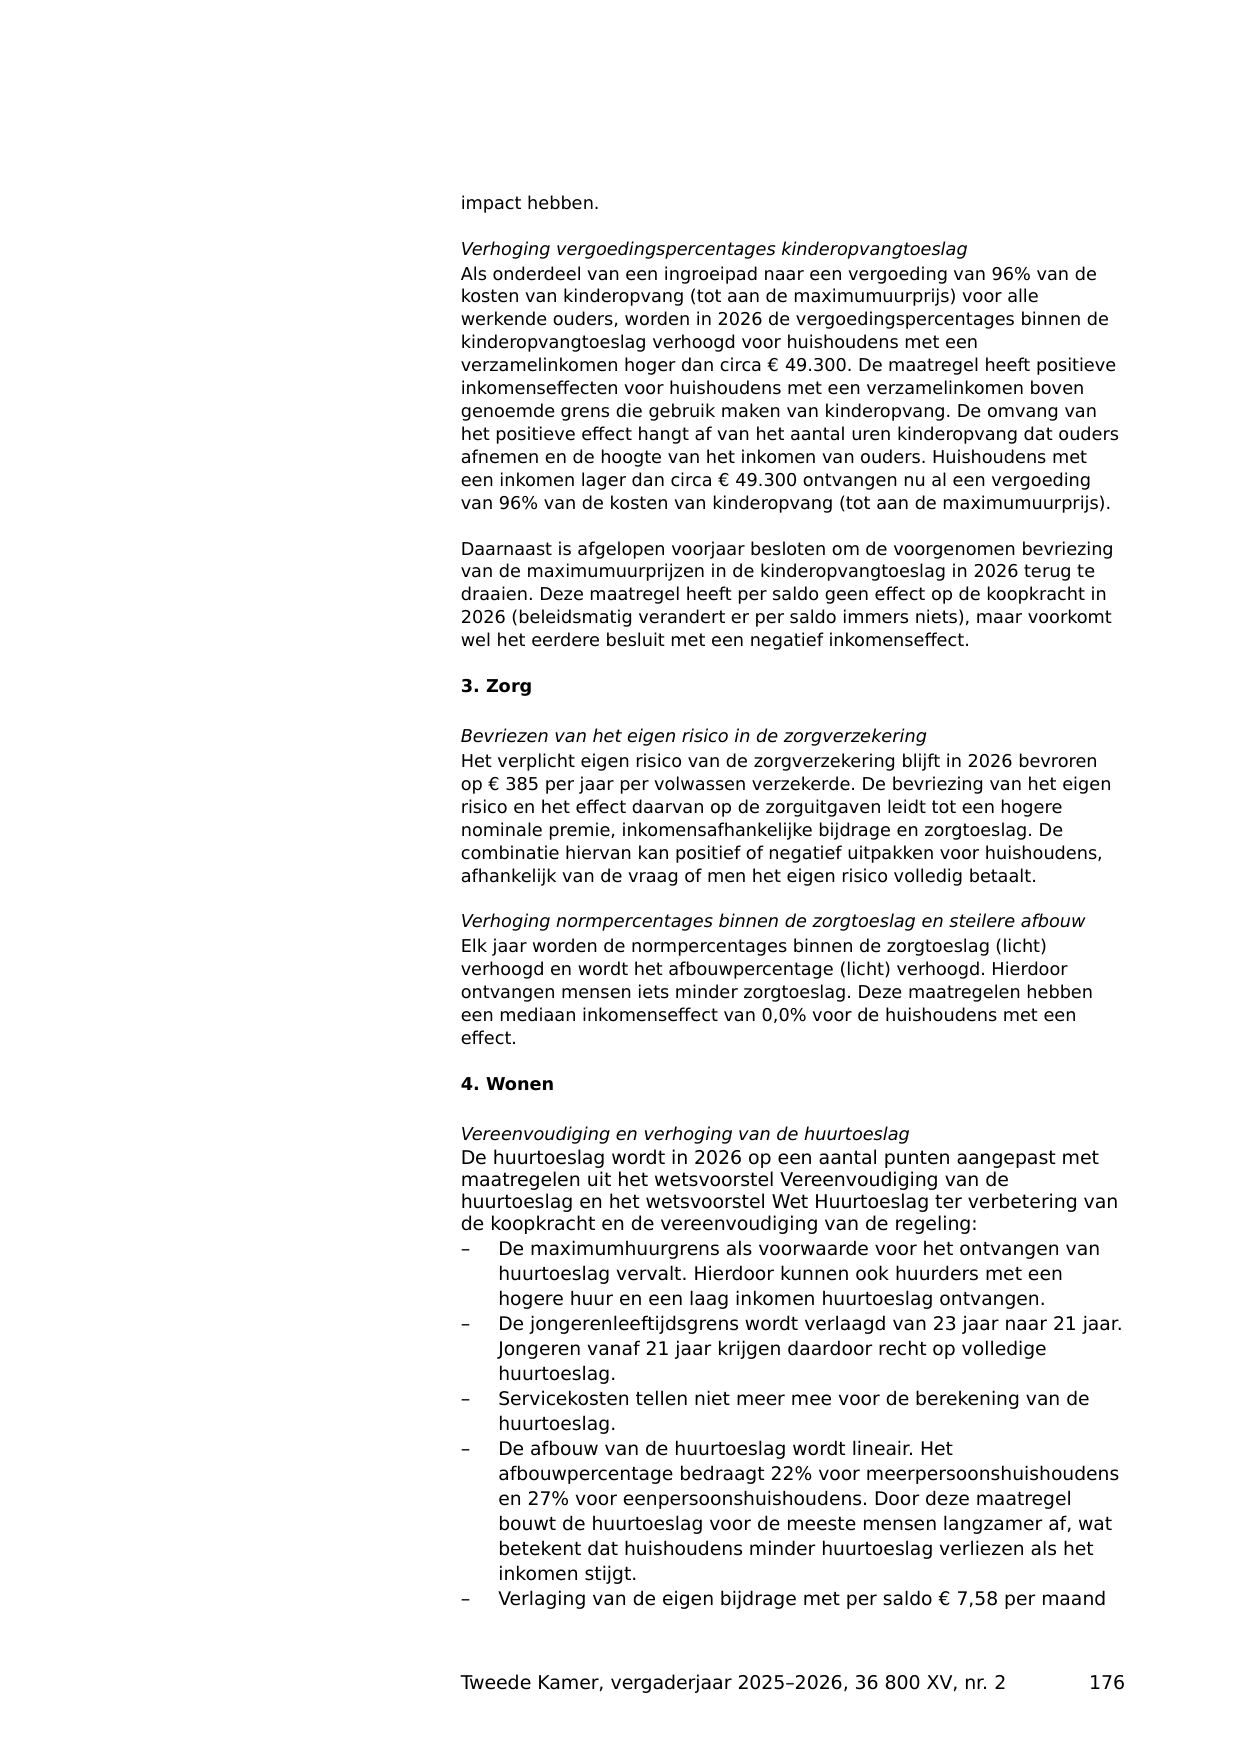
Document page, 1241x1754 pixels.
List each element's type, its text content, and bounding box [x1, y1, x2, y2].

text 3. Zorg [461, 674, 1125, 697]
text Vereenvoudiging en verhoging van de huurtoeslag [461, 1122, 1125, 1145]
list De jongerenleeftijdsgrens wordt verlaagd van 23 jaar naar 21 jaar. Jongeren vanaf 21 jaar krijgen daardoor recht op volledige huurtoeslag. [461, 1310, 1125, 1385]
list Verlaging van de eigen bijdrage met per saldo € 7,58 per maand [461, 1585, 1125, 1610]
list De afbouw van de huurtoeslag wordt lineair. Het afbouwpercentage bedraagt 22% voor meerpersoonshuishoudens en 27% voor eenpersoonshuishoudens. Door deze maatregel bouwt de huurtoeslag voor de meeste mensen langzamer af, wat betekent dat huishoudens minder huurtoeslag verliezen als het inkomen stijgt. [461, 1435, 1125, 1585]
text 4. Wonen [461, 1072, 1125, 1095]
text Daarnaast is afgelopen voorjaar besloten om de voorgenomen bevriezing van de maximumuurprijzen in de kinderopvangtoeslag in 2026 terug te draaien. Deze maatregel heeft per saldo geen effect op de koopkracht in 2026 (beleidsmatig verandert er per saldo immers niets), maar voorkomt wel het eerdere besluit met een negatief inkomenseffect. [461, 537, 1125, 651]
list De maximumhuurgrens als voorwaarde voor het ontvangen van huurtoeslag vervalt. Hierdoor kunnen ook huurders met een hogere huur en een laag inkomen huurtoeslag ontvangen. [461, 1235, 1125, 1310]
text Verhoging vergoedingspercentages kinderopvangtoeslag [461, 237, 1125, 259]
text Verhoging normpercentages binnen de zorgtoeslag en steilere afbouw [461, 909, 1125, 932]
text De huurtoeslag wordt in 2026 op een aantal punten aangepast met maatregelen uit het wetsvoorstel Vereenvoudiging van de huurtoeslag en het wetsvoorstel Wet Huurtoeslag ter verbetering van de koopkracht en de vereenvoudiging van de regeling: [461, 1147, 1125, 1235]
text Elk jaar worden de normpercentages binnen de zorgtoeslag (licht) verhoogd en wordt het afbouwpercentage (licht) verhoogd. Hierdoor ontvangen mensen iets minder zorgtoeslag. Deze maatregelen hebben een mediaan inkomenseffect van 0,0% voor de huishoudens met een effect. [461, 934, 1125, 1049]
text Als onderdeel van een ingroeipad naar een vergoeding van 96% van de kosten van kinderopvang (tot aan de maximumuurprijs) voor alle werkende ouders, worden in 2026 de vergoedingspercentages binnen de kinderopvangtoeslag verhoogd voor huishoudens met een verzamelinkomen hoger dan circa € 49.300. De maatregel heeft positieve inkomenseffecten voor huishoudens met een verzamelinkomen boven genoemde grens die gebruik maken van kinderopvang. De omvang van het positieve effect hangt af van het aantal uren kinderopvang dat ouders afnemen en de hoogte van het inkomen van ouders. Huishoudens met een inkomen lager dan circa € 49.300 ontvangen nu al een vergoeding van 96% van de kosten van kinderopvang (tot aan de maximumuurprijs). [461, 262, 1125, 514]
text Bevriezen van het eigen risico in de zorgverzekering [461, 724, 1125, 747]
text Het verplicht eigen risico van de zorgverzekering blĳft in 2026 bevroren op € 385 per jaar per volwassen verzekerde. De bevriezing van het eigen risico en het effect daarvan op de zorguitgaven leidt tot een hogere nominale premie, inkomensafhankelĳke bĳdrage en zorgtoeslag. De combinatie hiervan kan positief of negatief uitpakken voor huishoudens, afhankelĳk van de vraag of men het eigen risico volledig betaalt. [461, 749, 1125, 887]
text impact hebben. [461, 191, 1125, 214]
list Servicekosten tellen niet meer mee voor de berekening van de huurtoeslag. [461, 1385, 1125, 1435]
